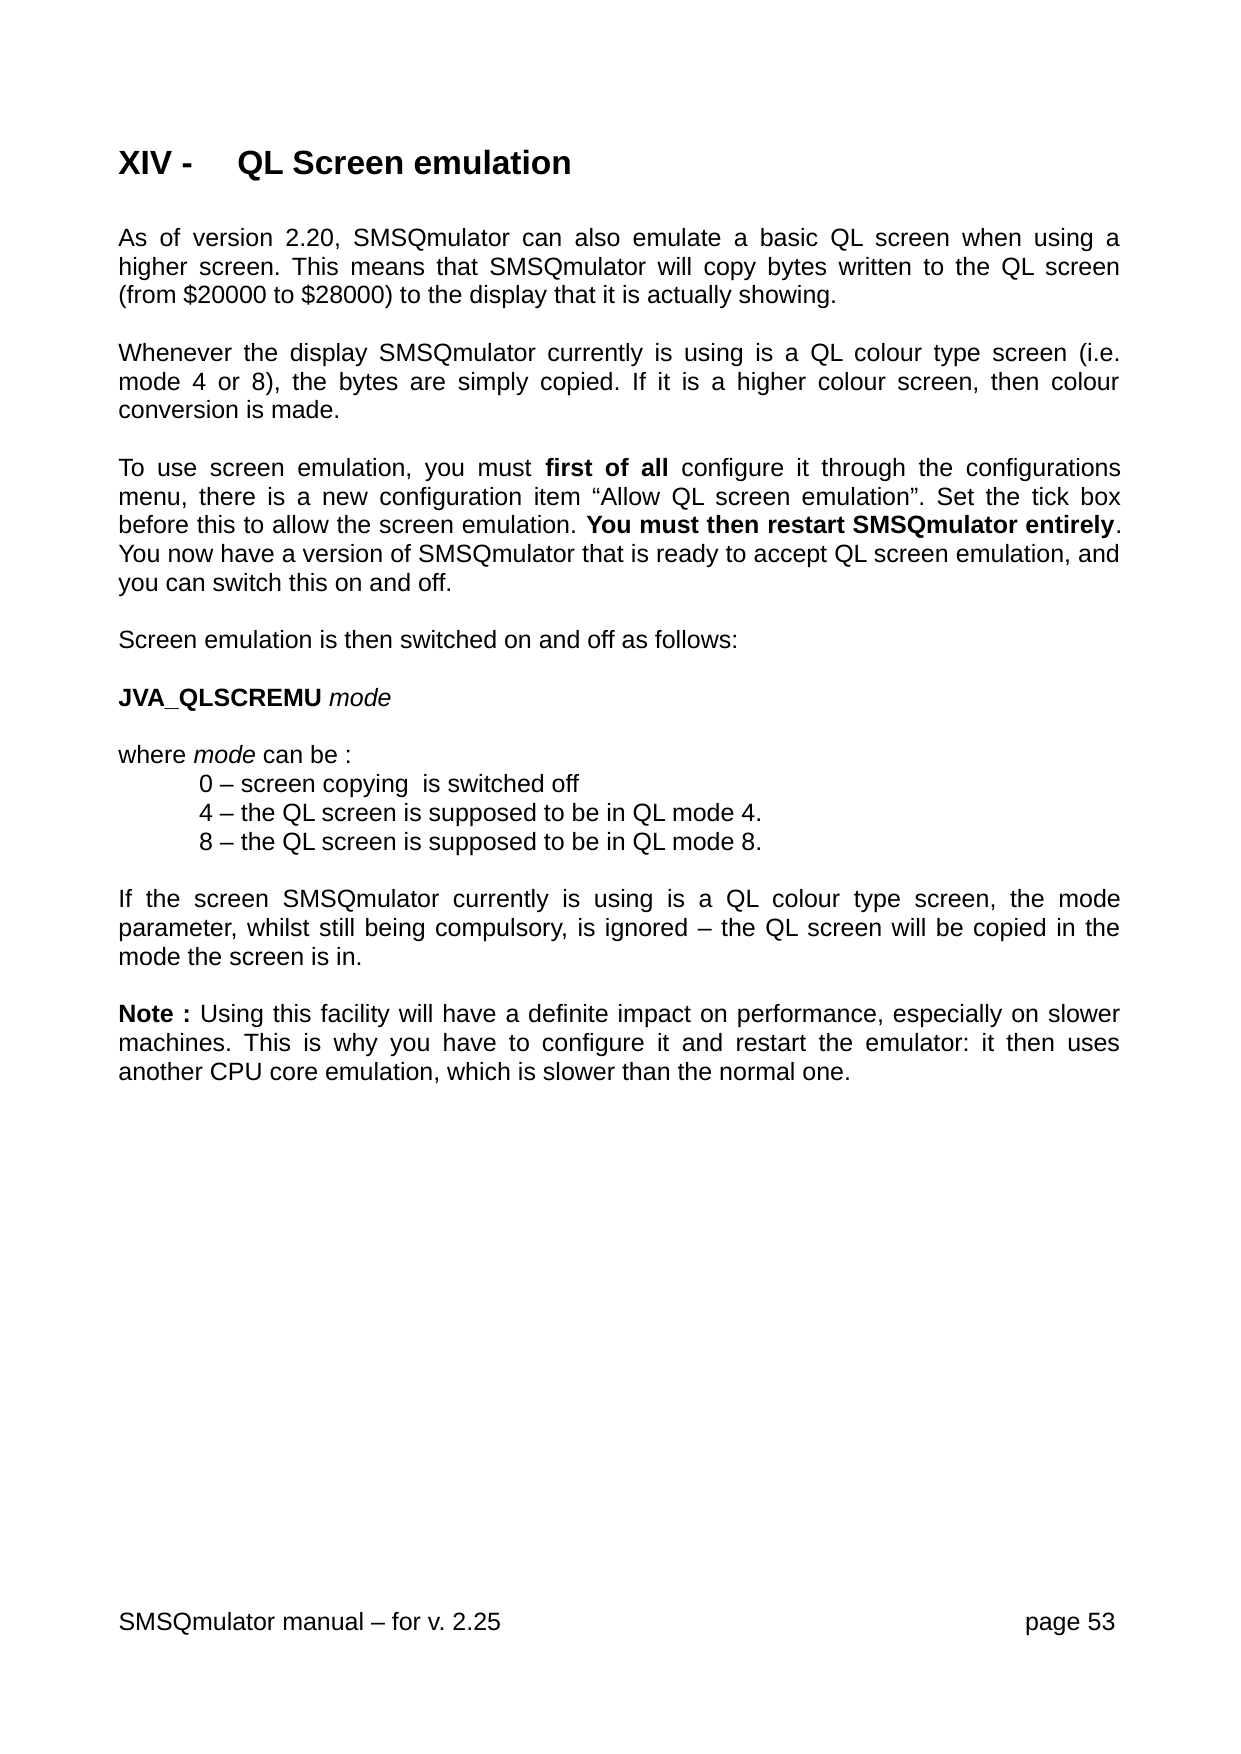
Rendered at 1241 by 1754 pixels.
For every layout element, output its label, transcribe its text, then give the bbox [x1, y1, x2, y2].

text Screen emulation is then switched on and off as follows: [118, 626, 1122, 654]
text As of version 2.20, SMSQmulator can also emulate a basic QL screen when using a higher screen. This means that SMSQmulator will copy bytes written to the QL screen (from $20000 to $28000) to the display that it is actually showing. [118, 223, 1122, 309]
text To use screen emulation, you must first of all configure it through the configurations menu, there is a new configuration item “Allow QL screen emulation”. Set the tick box before this to allow the screen emulation. You must then restart SMSQmulator entirely. You now have a version of SMSQmulator that is ready to accept QL screen emulation, and you can switch this on and off. [118, 453, 1122, 597]
text 4 – the QL screen is supposed to be in QL mode 4. [118, 798, 1122, 827]
text 8 – the QL screen is supposed to be in QL mode 8. [118, 827, 1122, 856]
text Note : Using this facility will have a definite impact on performance, especially on slower machines. This is why you have to configure it and restart the emulator: it then uses another CPU core emulation, which is slower than the normal one. [118, 999, 1122, 1086]
subtitle QL Screen emulation [118, 143, 1122, 182]
text JVA_QLSCREMU mode [118, 683, 1122, 712]
text 0 – screen copying is switched off [118, 769, 1122, 798]
text If the screen SMSQmulator currently is using is a QL colour type screen, the mode parameter, whilst still being compulsory, is ignored – the QL screen will be copied in the mode the screen is in. [118, 884, 1122, 971]
text Whenever the display SMSQmulator currently is using is a QL colour type screen (i.e. mode 4 or 8), the bytes are simply copied. If it is a higher colour screen, then colour conversion is made. [118, 338, 1122, 424]
text where mode can be : [118, 741, 1122, 769]
